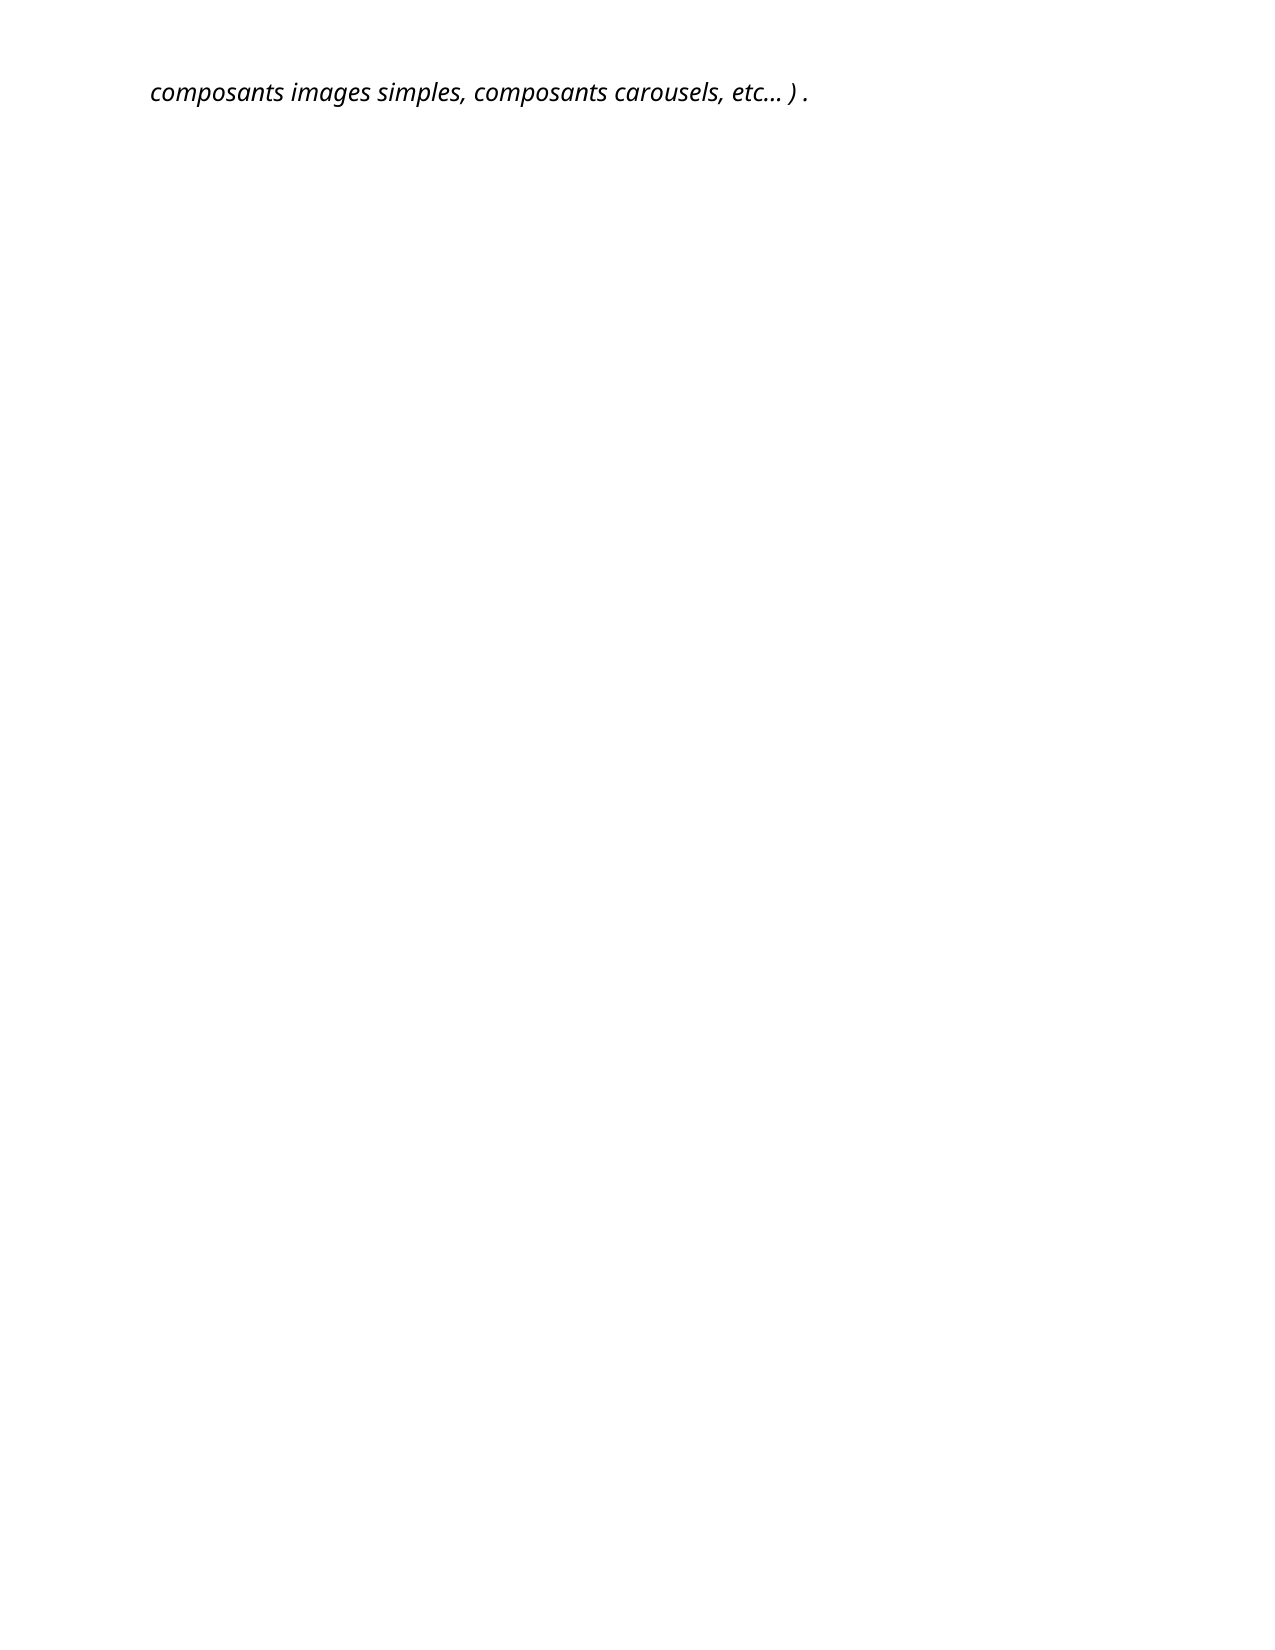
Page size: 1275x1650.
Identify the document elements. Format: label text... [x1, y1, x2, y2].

text composants images simples, composants carousels, etc... ) . [150, 75, 1125, 109]
